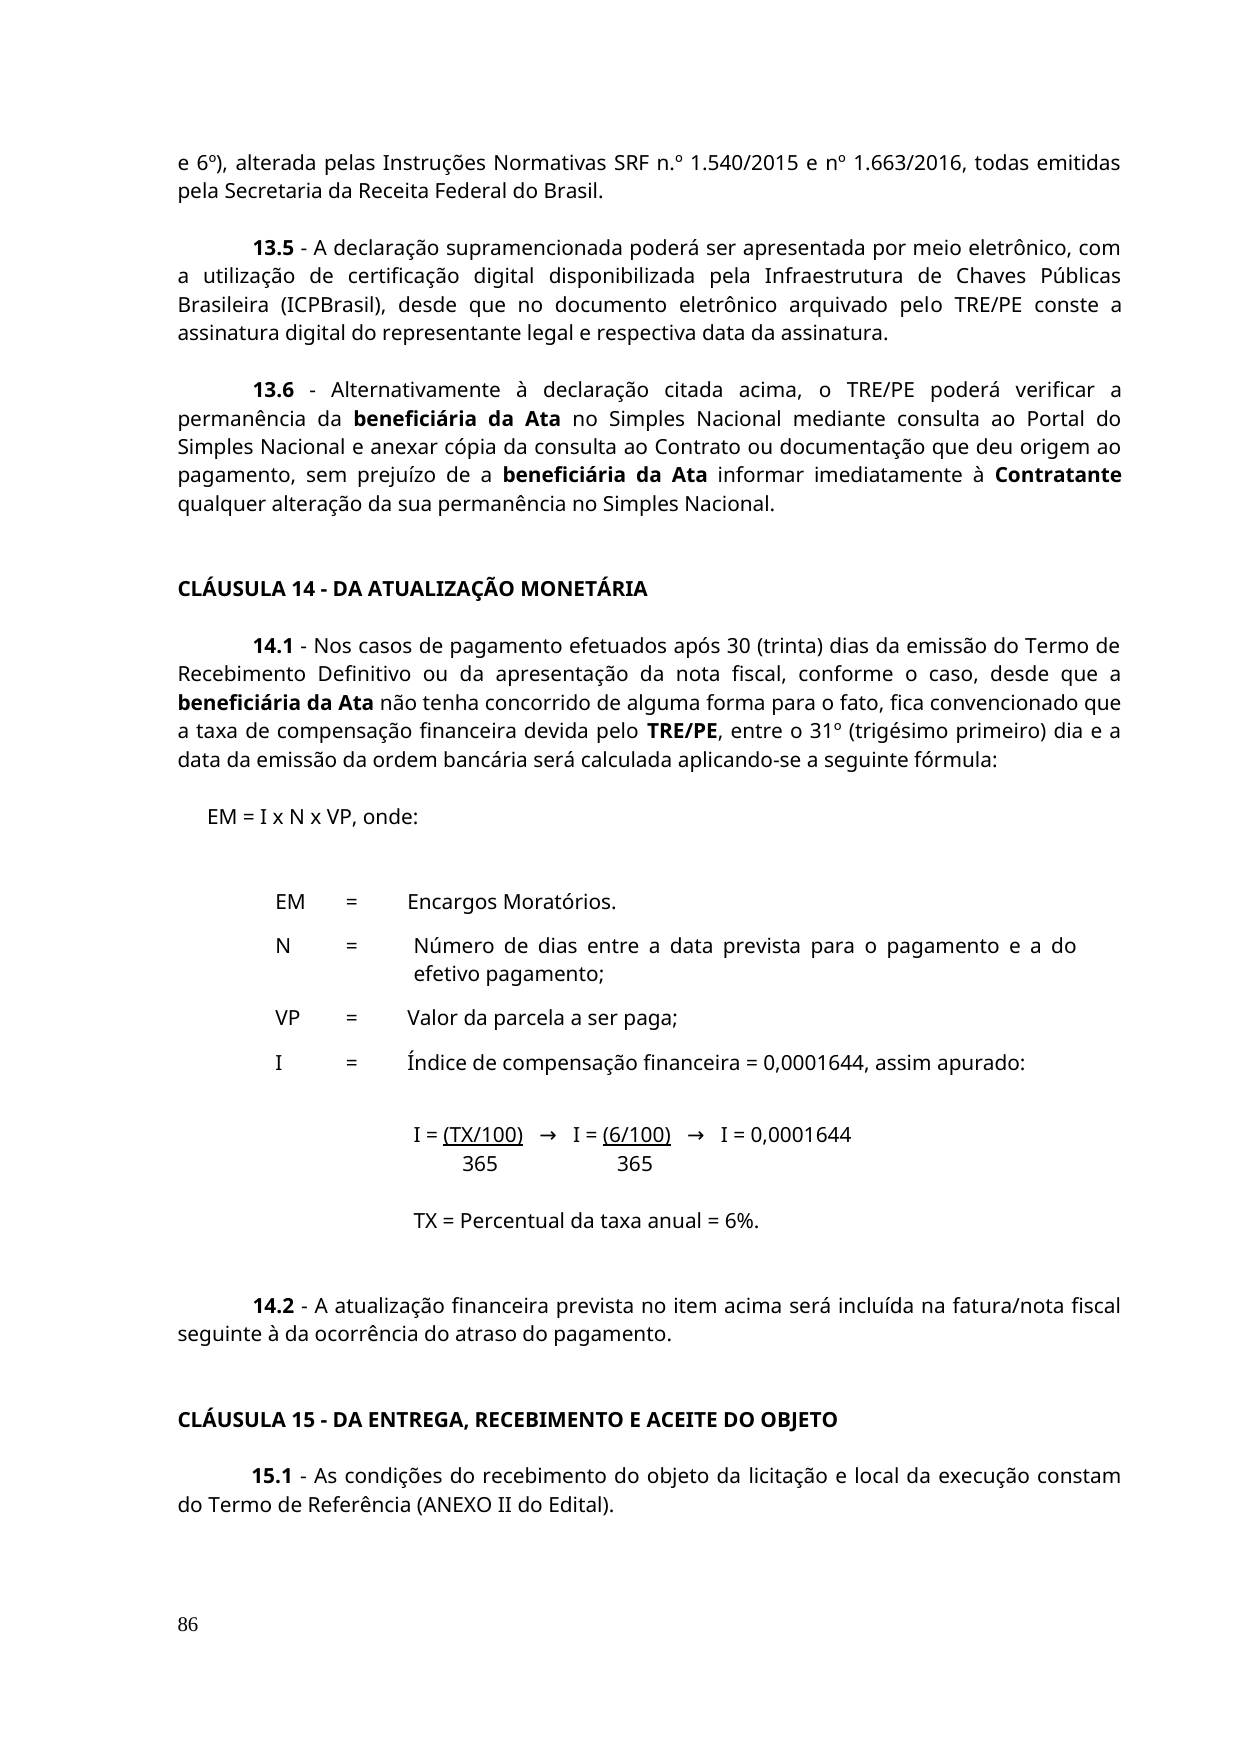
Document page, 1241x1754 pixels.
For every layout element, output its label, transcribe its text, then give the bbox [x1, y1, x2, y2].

table_cell [334, 1092, 402, 1234]
table_header EM [264, 887, 334, 931]
table_cell N [264, 931, 334, 1003]
table_cell [264, 1092, 334, 1234]
table_header Encargos Moratórios. [402, 887, 1088, 931]
table_cell Número de dias entre a data prevista para o pagamento e a do efetivo pagamento; [402, 931, 1088, 1003]
text e 6º), alterada pelas Instruções Normativas SRF n.º 1.540/2015 e nº 1.663/2016, todas emitidas pela Secretaria da Receita Federal do Brasil. [177, 148, 1122, 204]
table_cell = [334, 931, 402, 1003]
table_cell Valor da parcela a ser paga; [402, 1004, 1088, 1048]
text 14.2 - A atualização financeira prevista no item acima será incluída na fatura/nota fiscal seguinte à da ocorrência do atraso do pagamento. [177, 1291, 1122, 1348]
text 15.1 - As condições do recebimento do objeto da licitação e local da execução constam do Termo de Referência (ANEXO II do Edital). [177, 1462, 1122, 1518]
text 13.5 - A declaração supramencionada poderá ser apresentada por meio eletrônico, com a utilização de certificação digital disponibilizada pela Infraestrutura de Chaves Públicas Brasileira (ICPBrasil), desde que no documento eletrônico arquivado pelo TRE/PE conste a assinatura digital do representante legal e respectiva data da assinatura. [177, 233, 1122, 347]
table_cell = [334, 1004, 402, 1048]
text 14.1 - Nos casos de pagamento efetuados após 30 (trinta) dias da emissão do Termo de Recebimento Definitivo ou da apresentação da nota fiscal, conforme o caso, desde que a beneficiária da Ata não tenha concorrido de alguma forma para o fato, fica convencionado que a taxa de compensação financeira devida pelo TRE/PE, entre o 31º (trigésimo primeiro) dia e a data da emissão da ordem bancária será calculada aplicando-se a seguinte fórmula: [177, 631, 1122, 773]
text 13.6 - Alternativamente à declaração citada acima, o TRE/PE poderá verificar a permanência da beneficiária da Ata no Simples Nacional mediante consulta ao Portal do Simples Nacional e anexar cópia da consulta ao Contrato ou documentação que deu origem ao pagamento, sem prejuízo de a beneficiária da Ata informar imediatamente à Contratante qualquer alteração da sua permanência no Simples Nacional. [177, 375, 1122, 517]
table_cell Índice de compensação financeira = 0,0001644, assim apurado: [402, 1048, 1088, 1092]
table_cell I = (TX/100) → I = (6/100) → I = 0,0001644 365 365 TX = Percentual da taxa anual = 6%. [402, 1092, 1088, 1234]
table_cell VP [264, 1004, 334, 1048]
table_cell I [264, 1048, 334, 1092]
text EM = I x N x VP, onde: [207, 802, 1123, 830]
text CLÁUSULA 14 - DA ATUALIZAÇÃO MONETÁRIA [177, 574, 1122, 603]
table_header = [334, 887, 402, 931]
table_cell = [334, 1048, 402, 1092]
text CLÁUSULA 15 - DA ENTREGA, RECEBIMENTO E ACEITE DO OBJETO [177, 1405, 1122, 1433]
